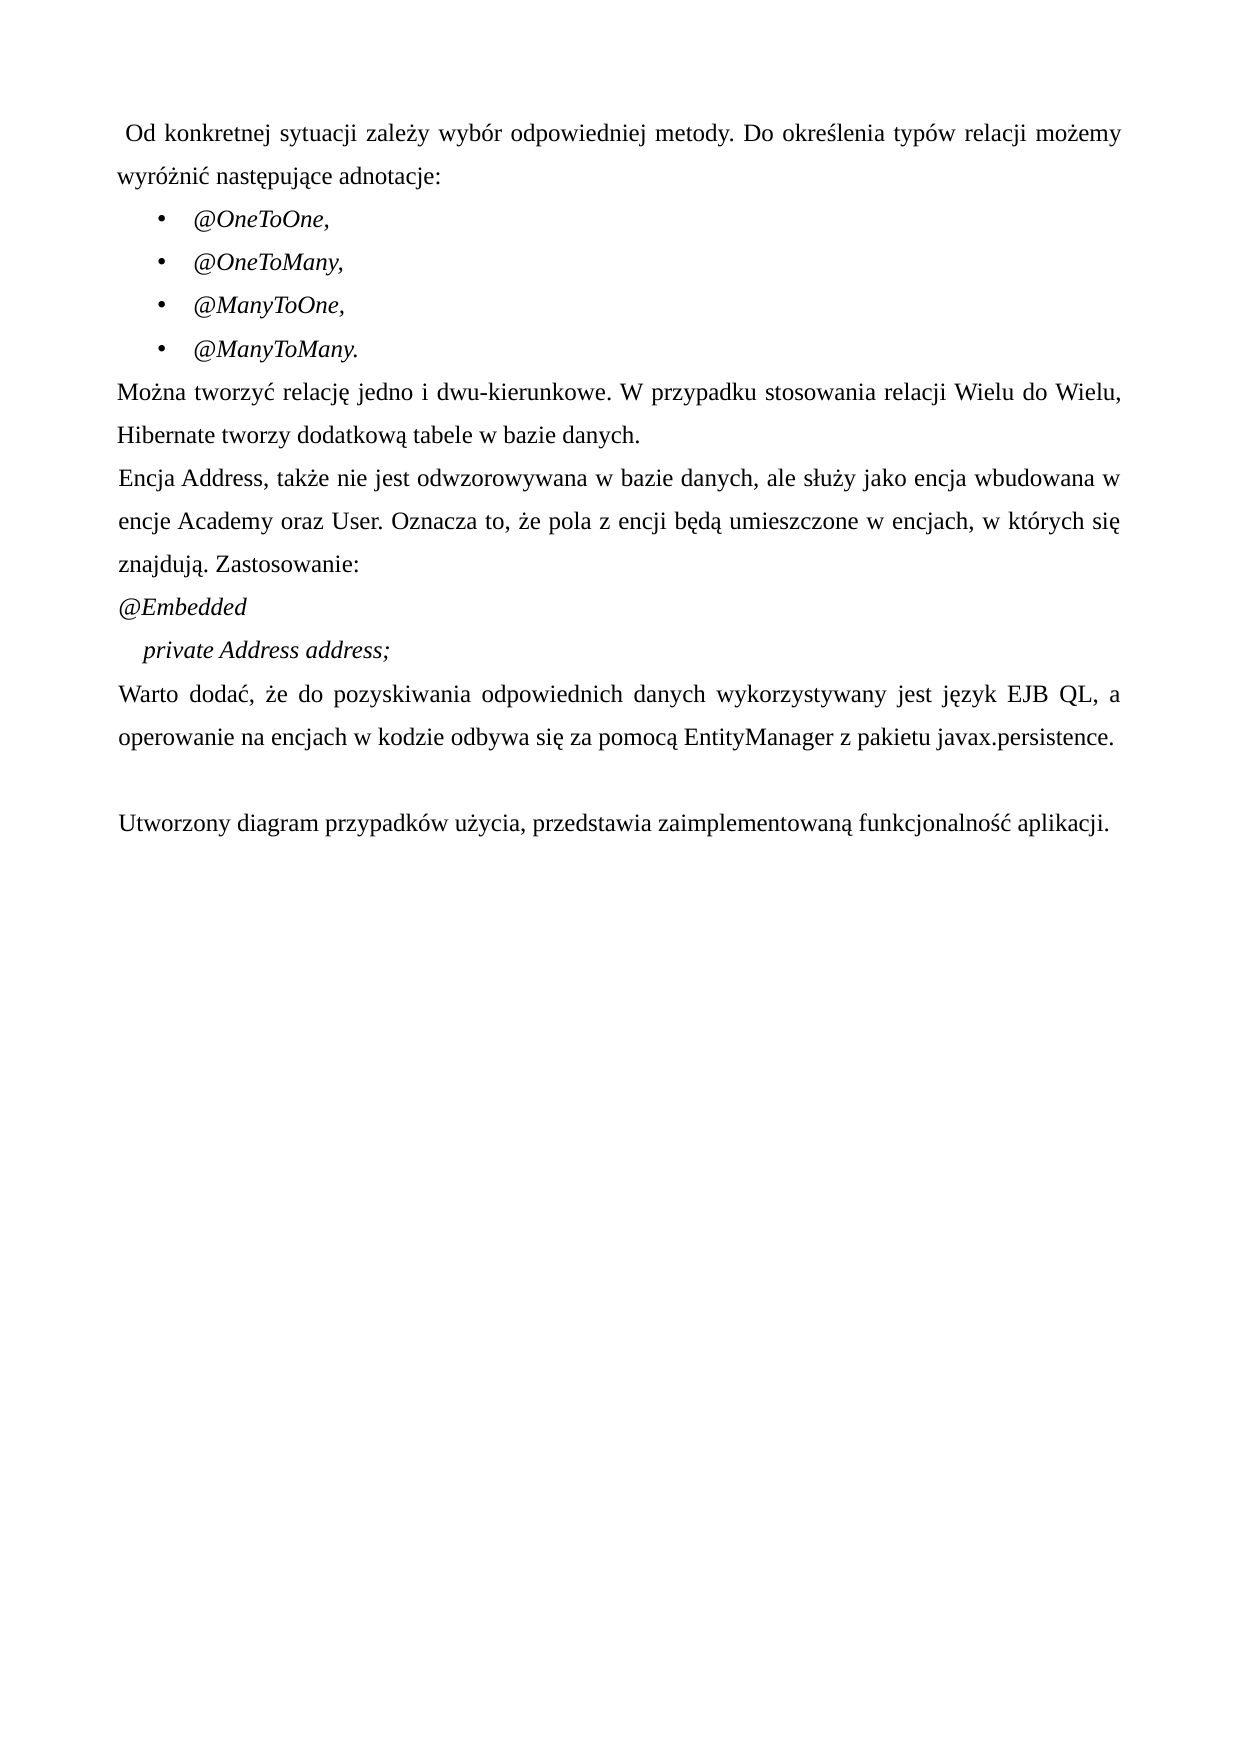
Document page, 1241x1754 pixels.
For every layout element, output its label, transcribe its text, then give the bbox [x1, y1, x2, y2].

list @ManyToOne, [117, 291, 1122, 319]
text Można tworzyć relację jedno i dwu-kierunkowe. W przypadku stosowania relacji Wielu do Wielu, Hibernate tworzy dodatkową tabele w bazie danych. [117, 377, 1122, 449]
text private Address address; [118, 636, 1122, 664]
text Utworzony diagram przypadków użycia, przedstawia zaimplementowaną funkcjonalność aplikacji. [118, 808, 1122, 837]
text @Embedded [118, 592, 1122, 621]
list @ManyToMany. [117, 334, 1122, 362]
list Od konkretnej sytuacji zależy wybór odpowiedniej metody. Do określenia typów relacji możemy wyróżnić następujące adnotacje: [117, 118, 1122, 190]
list @OneToMany, [117, 247, 1122, 276]
text Encja Address, także nie jest odwzorowywana w bazie danych, ale służy jako encja wbudowana w encje Academy oraz User. Oznacza to, że pola z encji będą umieszczone w encjach, w których się znajdują. Zastosowanie: [118, 463, 1122, 578]
list @OneToOne, [117, 204, 1122, 233]
text Warto dodać, że do pozyskiwania odpowiednich danych wykorzystywany jest język EJB QL, a operowanie na encjach w kodzie odbywa się za pomocą EntityManager z pakietu javax.persistence. [118, 679, 1122, 751]
